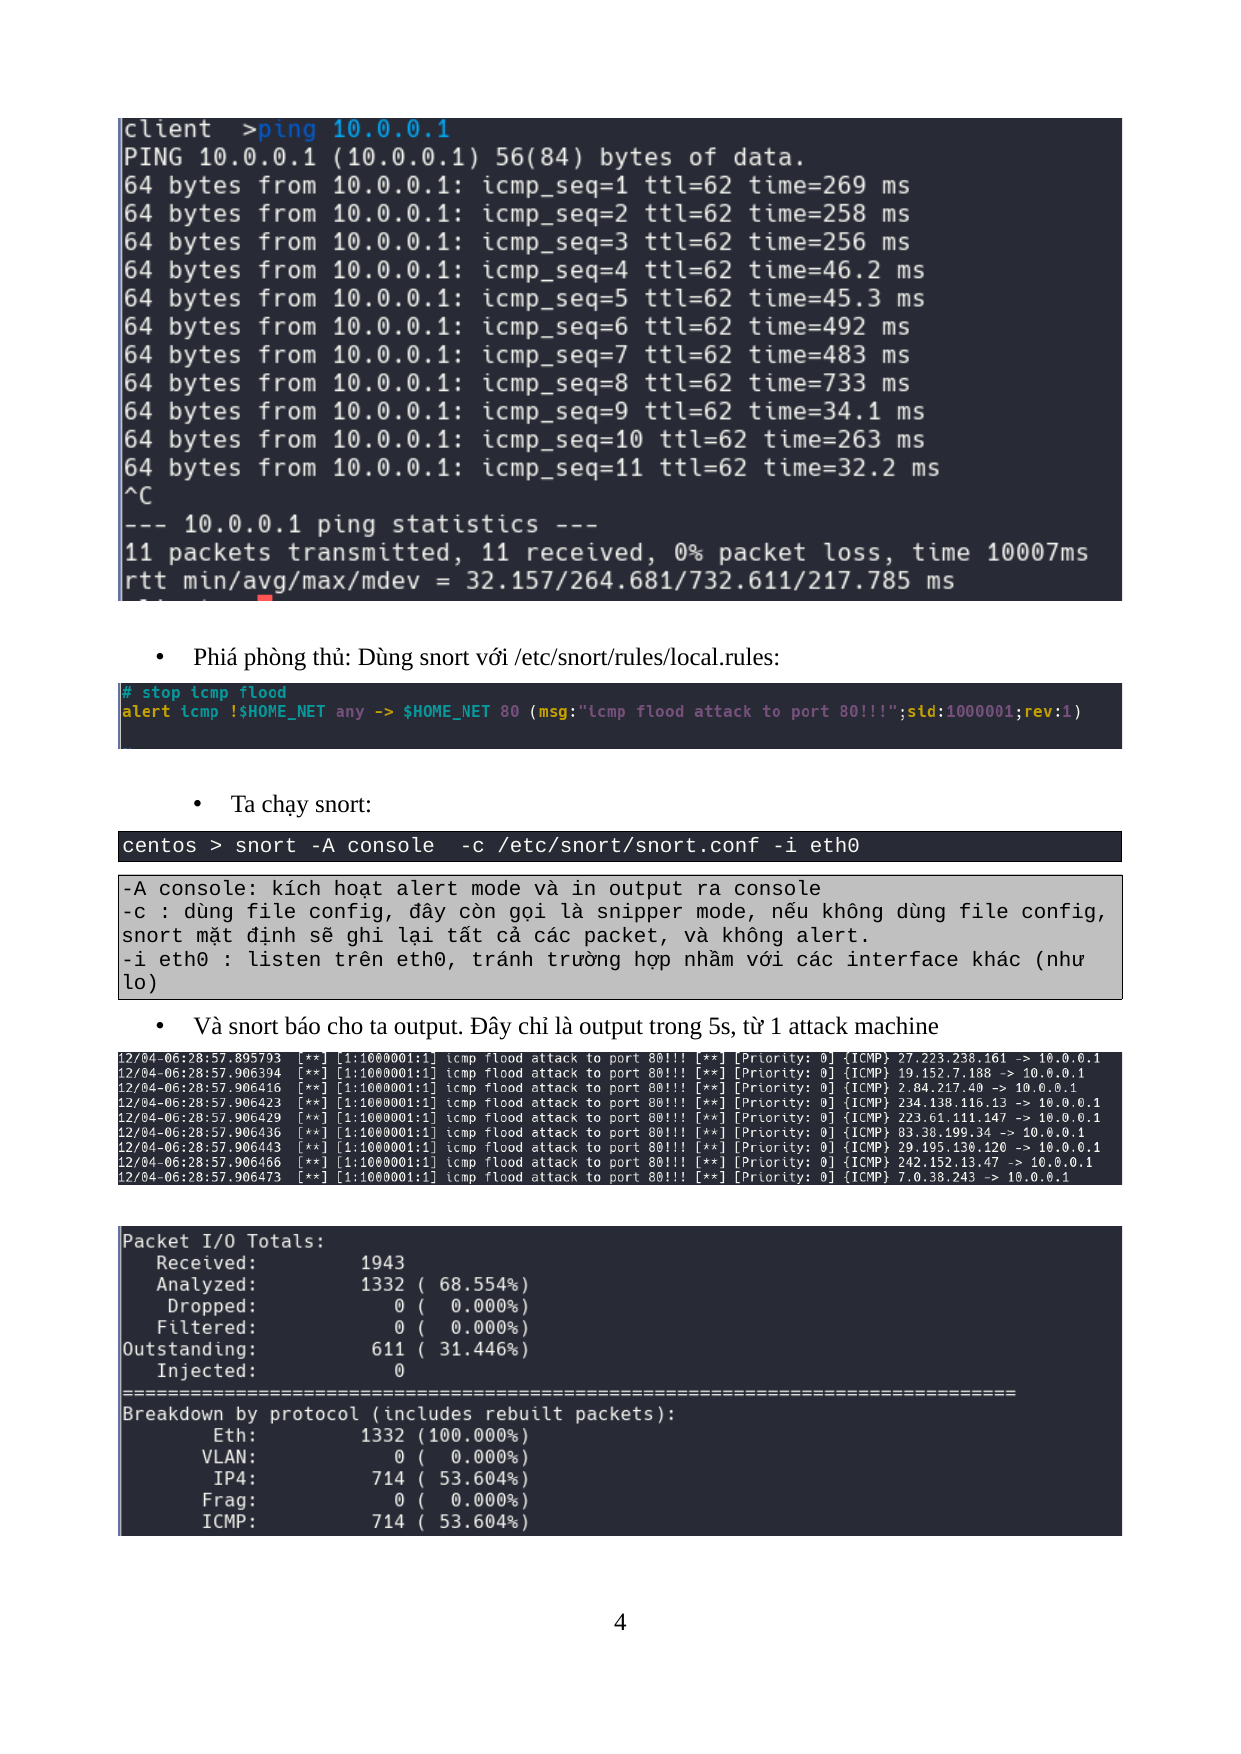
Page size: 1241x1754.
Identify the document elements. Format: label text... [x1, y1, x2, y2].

list Ta chạy snort: [193, 789, 1122, 818]
text -A console: kích hoạt alert mode và in output ra console [119, 876, 1122, 898]
list Phiá phòng thủ: Dùng snort với /etc/snort/rules/local.rules: [156, 642, 1122, 671]
text centos > snort -A console -c /etc/snort/snort.conf -i eth0 [119, 832, 1121, 861]
text -i eth0 : listen trên eth0, tránh trường hợp nhầm với các interface khác (như lo) [119, 946, 1122, 999]
list Và snort báo cho ta output. Đây chỉ là output trong 5s, từ 1 attack machine [156, 1011, 1122, 1040]
text -c : dùng file config, đây còn gọi là snipper mode, nếu không dùng file config, snort mặt định sẽ ghi lại tất cả các packet, và không alert. [119, 898, 1122, 946]
